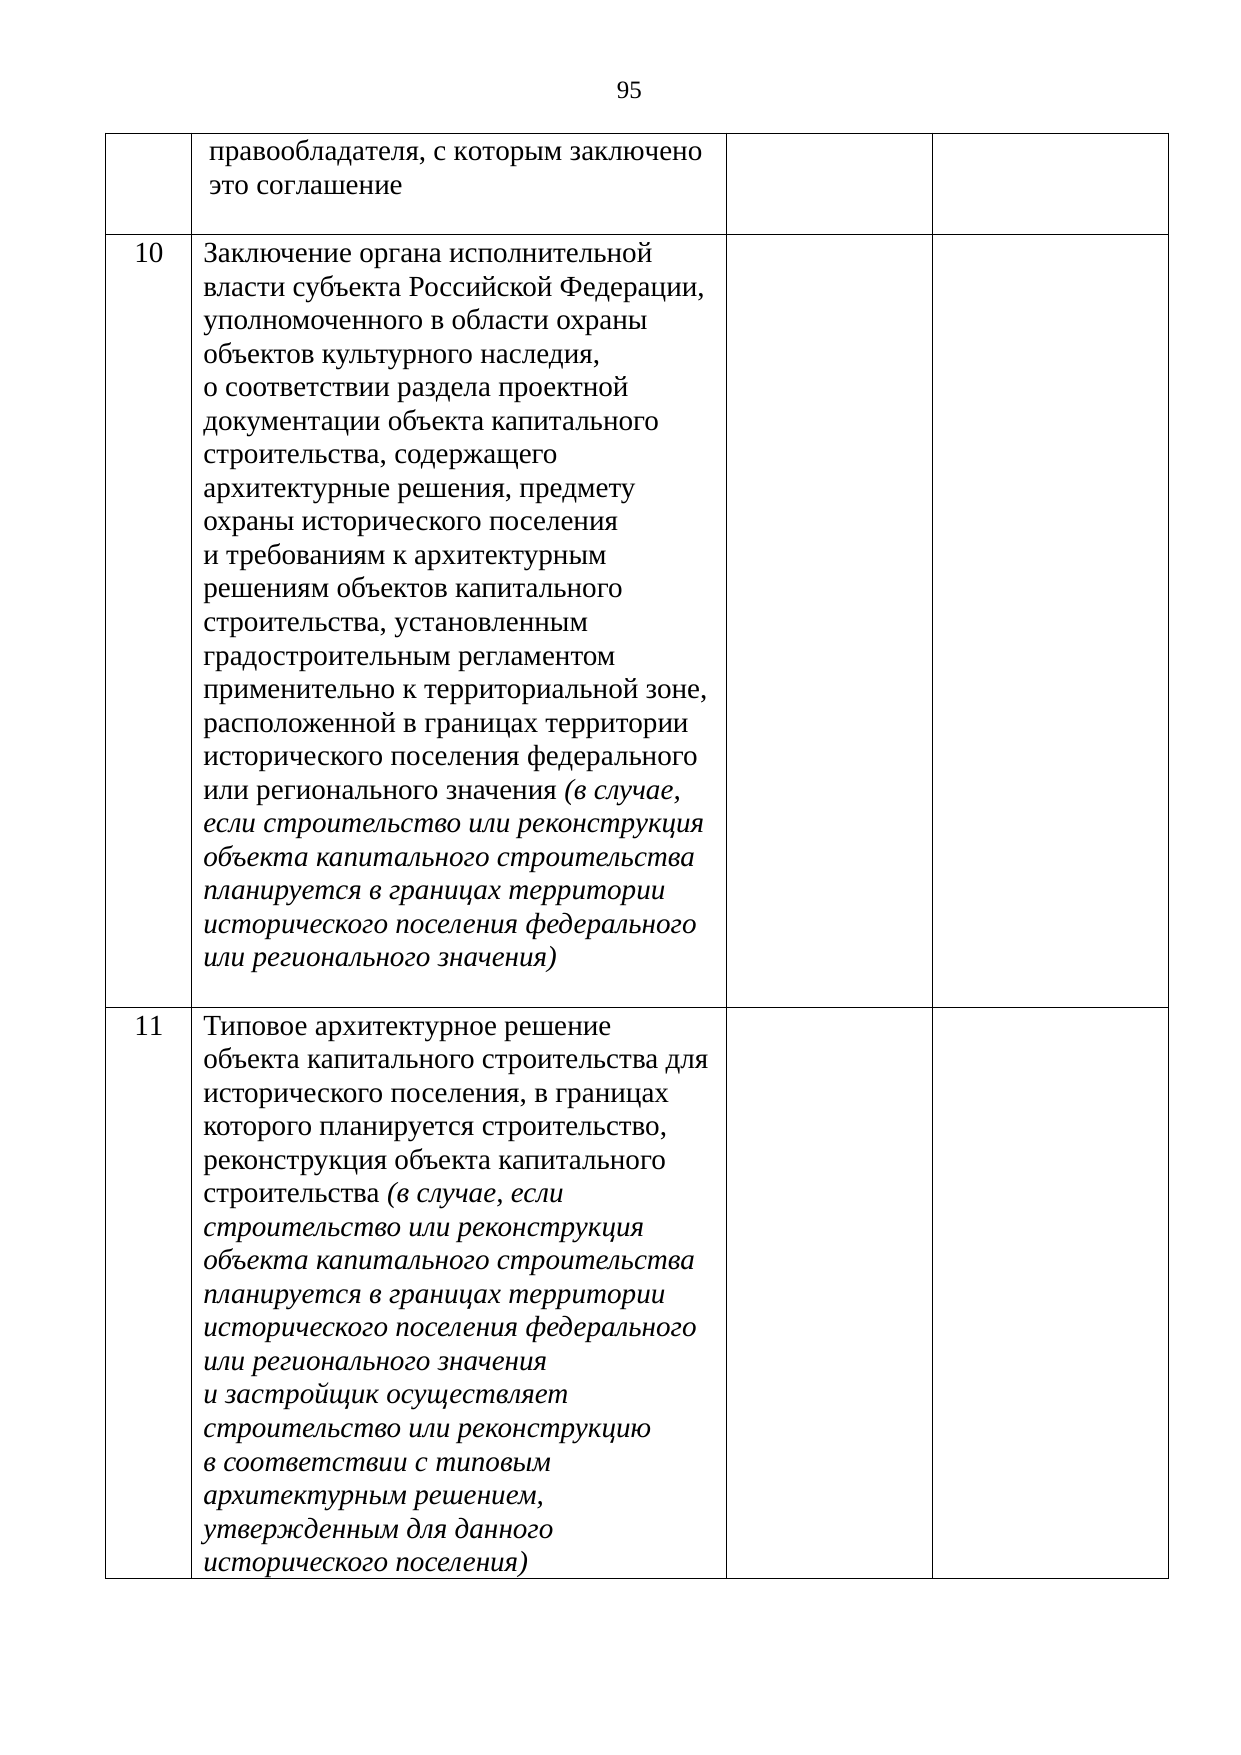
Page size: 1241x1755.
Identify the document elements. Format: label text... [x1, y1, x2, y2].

table_cell [727, 1008, 932, 1578]
table_cell [106, 134, 191, 234]
table_cell 10 [106, 235, 191, 1007]
table_cell [933, 235, 1168, 1007]
table_cell правообладателя, с которым заключено это соглашение [192, 134, 726, 234]
table_cell [933, 134, 1168, 234]
table_cell [933, 1008, 1168, 1578]
table_cell [727, 235, 932, 1007]
table_cell 11 [106, 1008, 191, 1578]
table_cell [727, 134, 932, 234]
table_cell Типовое архитектурное решение объекта капитального строительства для исторического поселения, в границах которого планируется строительство, реконструкция объекта капитального строительства (в случае, если строительство или реконструкция объекта капитального строительства планируется в границах территории исторического поселения федерального или регионального значения и застройщик осуществляет строительство или реконструкцию в соответствии с типовым архитектурным решением, утвержденным для данного исторического поселения) [192, 1008, 726, 1578]
table_cell Заключение органа исполнительной власти субъекта Российской Федерации, уполномоченного в области охраны объектов культурного наследия, о соответствии раздела проектной документации объекта капитального строительства, содержащего архитектурные решения, предмету охраны исторического поселения и требованиям к архитектурным решениям объектов капитального строительства, установленным градостроительным регламентом применительно к территориальной зоне, расположенной в границах территории исторического поселения федерального или регионального значения (в случае, если строительство или реконструкция объекта капитального строительства планируется в границах территории исторического поселения федерального или регионального значения) [192, 235, 726, 1007]
